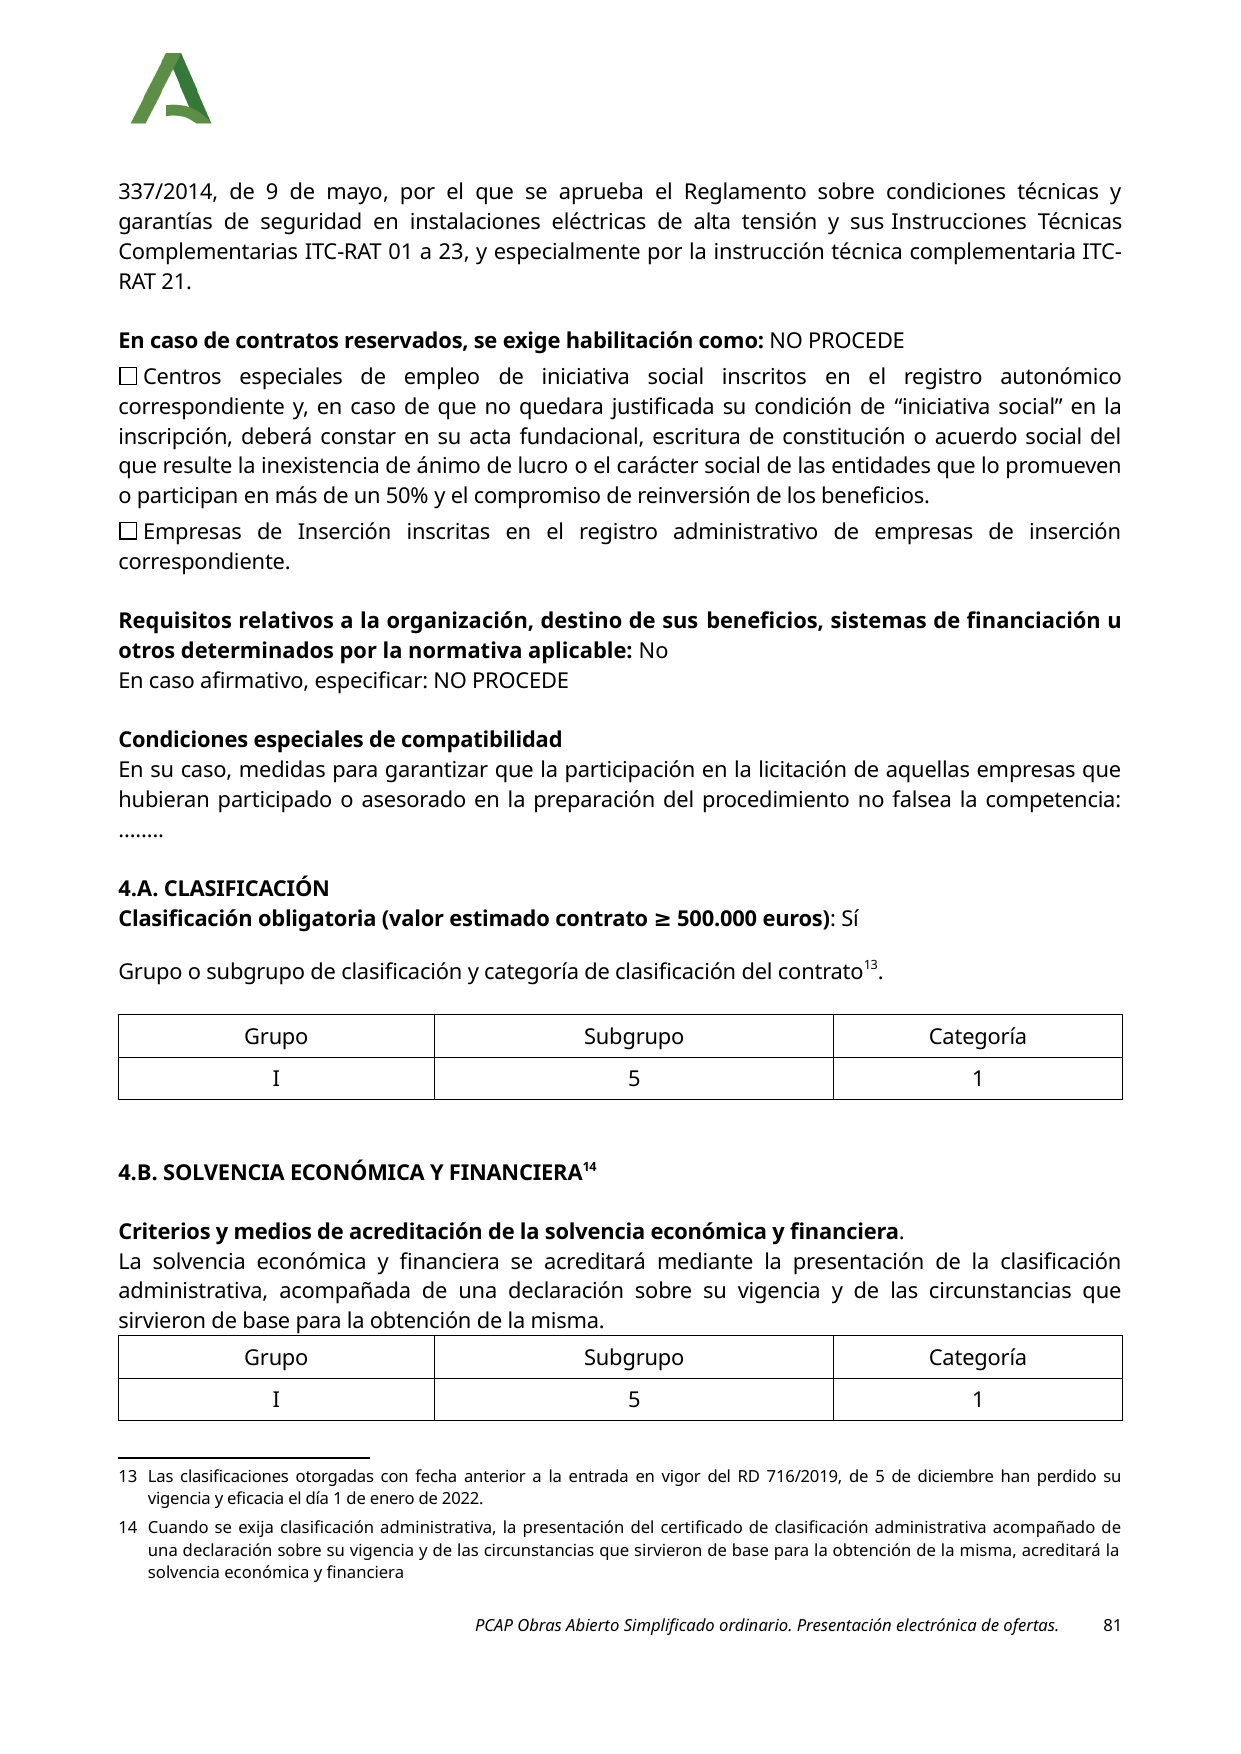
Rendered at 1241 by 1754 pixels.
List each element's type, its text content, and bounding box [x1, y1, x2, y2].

table_header Subgrupo [435, 1015, 833, 1057]
picture [127, 48, 216, 128]
table_cell 5 [435, 1058, 833, 1099]
table_header Grupo [119, 1336, 434, 1377]
table_header Grupo [119, 1015, 434, 1057]
table_header Subgrupo [435, 1336, 833, 1377]
text Empresas de Inserción inscritas en el registro administrativo de empresas de inserción correspondiente. [118, 516, 1122, 576]
text Requisitos relativos a la organización, destino de sus beneficios, sistemas de financiación u otros determinados por la normativa aplicable: No [118, 605, 1122, 665]
text Criterios y medios de acreditación de la solvencia económica y financiera. [118, 1216, 1122, 1246]
text Condiciones especiales de compatibilidad [118, 724, 1122, 754]
text Centros especiales de empleo de iniciativa social inscritos en el registro autonómico correspondiente y, en caso de que no quedara justificada su condición de “iniciativa social” en la inscripción, deberá constar en su acta fundacional, escritura de constitución o acuerdo social del que resulte la inexistencia de ánimo de lucro o el carácter social de las entidades que lo promueven o participan en más de un 50% y el compromiso de reinversión de los beneficios. [118, 361, 1122, 510]
text 4.A. CLASIFICACIÓN [118, 873, 1122, 903]
text 4.B. SOLVENCIA ECONÓMICA Y FINANCIERA [118, 1157, 1122, 1187]
table_cell 1 [834, 1058, 1122, 1099]
table_cell 1 [834, 1379, 1122, 1420]
table_header Categoría [834, 1015, 1122, 1057]
table_header Categoría [834, 1336, 1122, 1377]
table_cell I [119, 1379, 434, 1420]
text En caso afirmativo, especificar: NO PROCEDE [118, 665, 1122, 695]
text Las clasificaciones otorgadas con fecha anterior a la entrada en vigor del RD 716/2019, de 5 de diciembre han perdido su vigencia y eficacia el día 1 de enero de 2022. [118, 1464, 1122, 1509]
text Cuando se exija clasificación administrativa, la presentación del certificado de clasificación administrativa acompañado de una declaración sobre su vigencia y de las circunstancias que sirvieron de base para la obtención de la misma, acreditará la solvencia económica y financiera [118, 1516, 1122, 1584]
text En caso de contratos reservados, se exige habilitación como: NO PROCEDE [118, 325, 1122, 355]
text 337/2014, de 9 de mayo, por el que se aprueba el Reglamento sobre condiciones técnicas y garantías de seguridad en instalaciones eléctricas de alta tensión y sus Instrucciones Técnicas Complementarias ITC-RAT 01 a 23, y especialmente por la instrucción técnica complementaria ITC-RAT 21. [118, 176, 1122, 296]
text Clasificación obligatoria (valor estimado contrato ≥ 500.000 euros): Sí [118, 903, 1122, 933]
table_cell 5 [435, 1379, 833, 1420]
table_cell I [119, 1058, 434, 1099]
text En su caso, medidas para garantizar que la participación en la licitación de aquellas empresas que hubieran participado o asesorado en la preparación del procedimiento no falsea la competencia: …….. [118, 754, 1122, 844]
text Grupo o subgrupo de clasificación y categoría de clasificación del contrato. [118, 956, 1122, 986]
list La solvencia económica y financiera se acreditará mediante la presentación de la clasificación administrativa, acompañada de una declaración sobre su vigencia y de las circunstancias que sirvieron de base para la obtención de la misma. [118, 1246, 1122, 1335]
